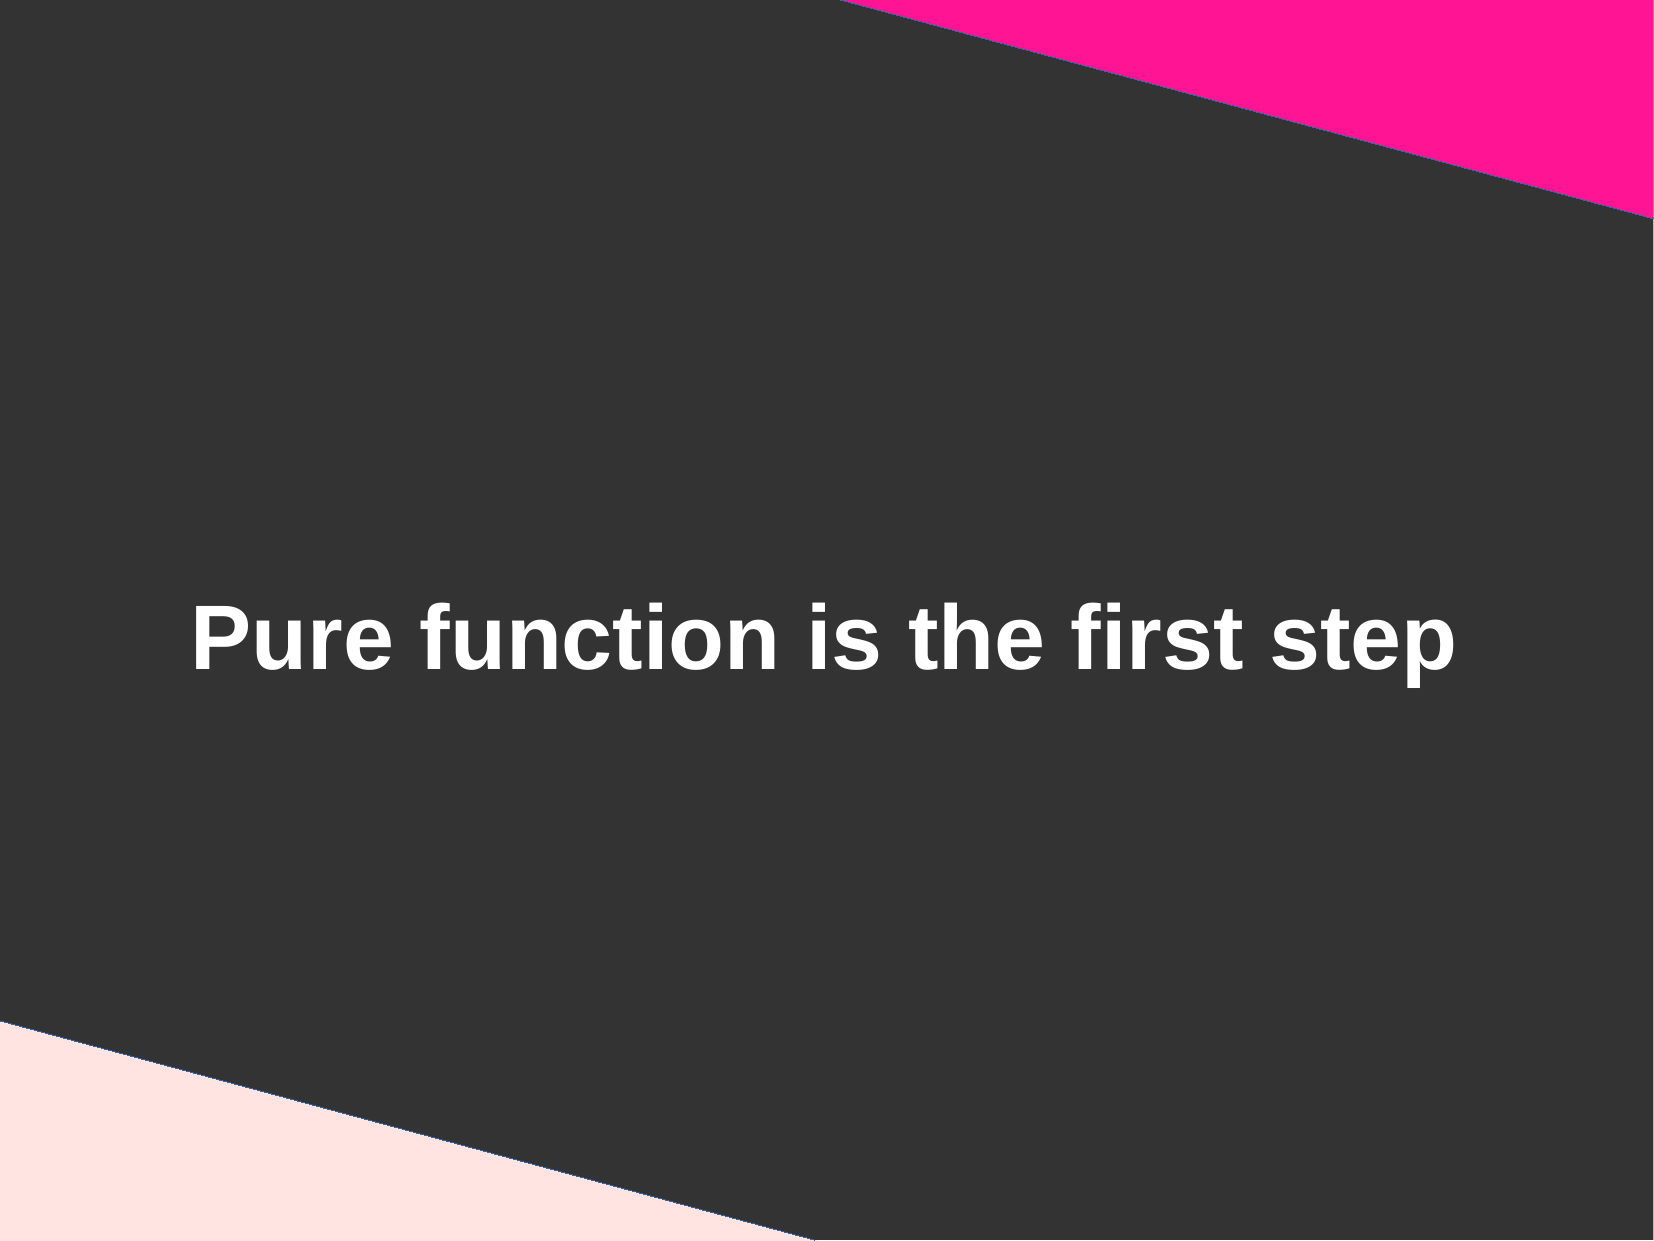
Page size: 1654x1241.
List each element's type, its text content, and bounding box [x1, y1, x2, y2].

text_box [0, 1020, 819, 1241]
text_box [840, 0, 1654, 219]
title Pure function is the first step [30, 586, 1621, 690]
